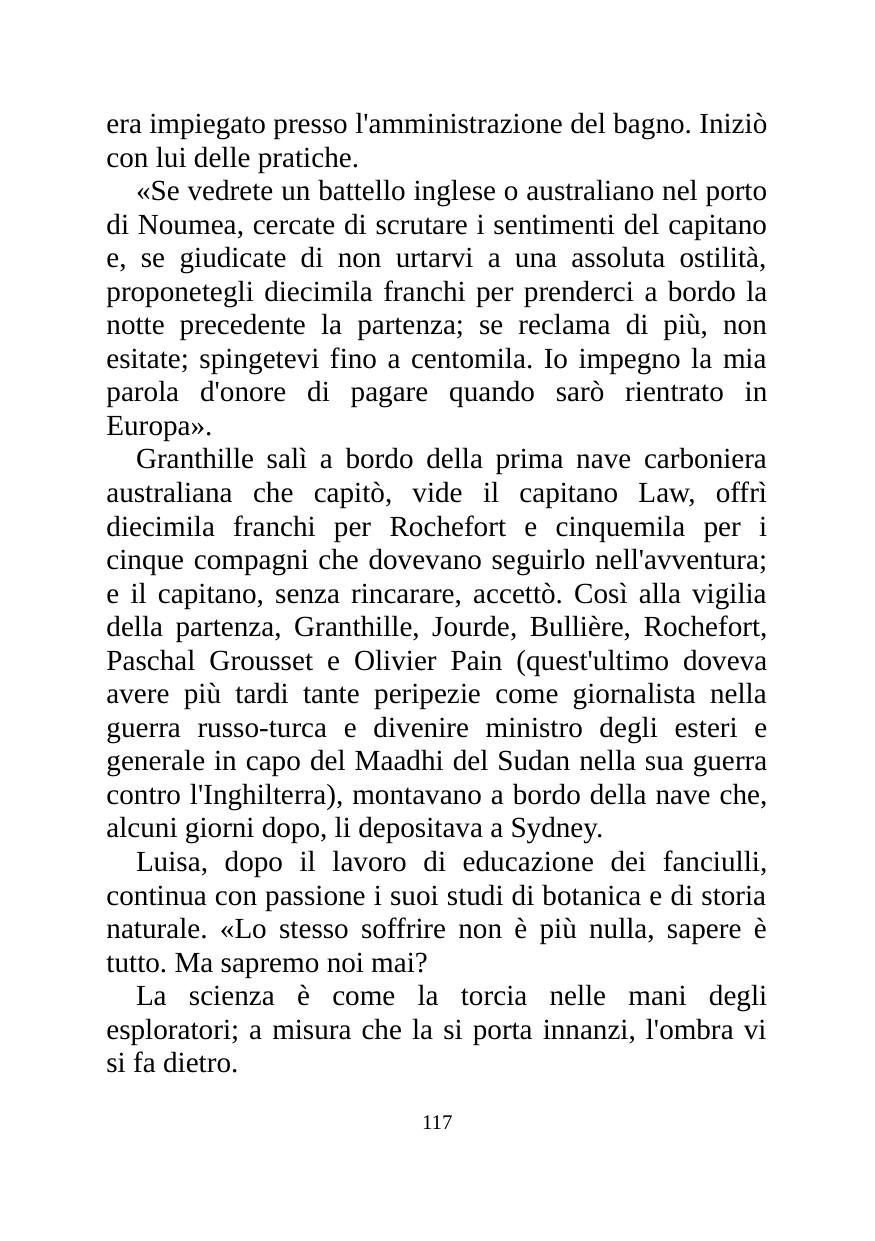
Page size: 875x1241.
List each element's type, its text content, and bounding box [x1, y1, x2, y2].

text «Se vedrete un battello inglese o australiano nel porto di Noumea, cercate di scrutare i sentimenti del capitano e, se giudicate di non urtarvi a una assoluta ostilità, proponetegli diecimila franchi per prenderci a bordo la notte precedente la partenza; se reclama di più, non esitate; spingetevi fino a centomila. Io impegno la mia parola d'onore di pagare quando sarò rientrato in Europa». [106, 173, 768, 442]
text Luisa, dopo il lavoro di educazione dei fanciulli, continua con passione i suoi studi di botanica e di storia naturale. «Lo stesso soffrire non è più nulla, sapere è tutto. Ma sapremo noi mai? [106, 844, 768, 978]
text Granthille salì a bordo della prima nave carboniera australiana che capitò, vide il capitano Law, offrì diecimila franchi per Rochefort e cinquemila per i cinque compagni che dovevano seguirlo nell'avventura; e il capitano, senza rincarare, accettò. Così alla vigilia della partenza, Granthille, Jourde, Bullière, Rochefort, Paschal Grousset e Olivier Pain (quest'ultimo doveva avere più tardi tante peripezie come giornalista nella guerra russo-turca e divenire ministro degli esteri e generale in capo del Maadhi del Sudan nella sua guerra contro l'Inghilterra), montavano a bordo della nave che, alcuni giorni dopo, li depositava a Sydney. [106, 442, 768, 844]
text era impiegato presso l'amministrazione del bagno. Iniziò con lui delle pratiche. [106, 106, 768, 173]
text La scienza è come la torcia nelle mani degli esploratori; a misura che la si porta innanzi, l'ombra vi si fa dietro. [106, 978, 768, 1079]
